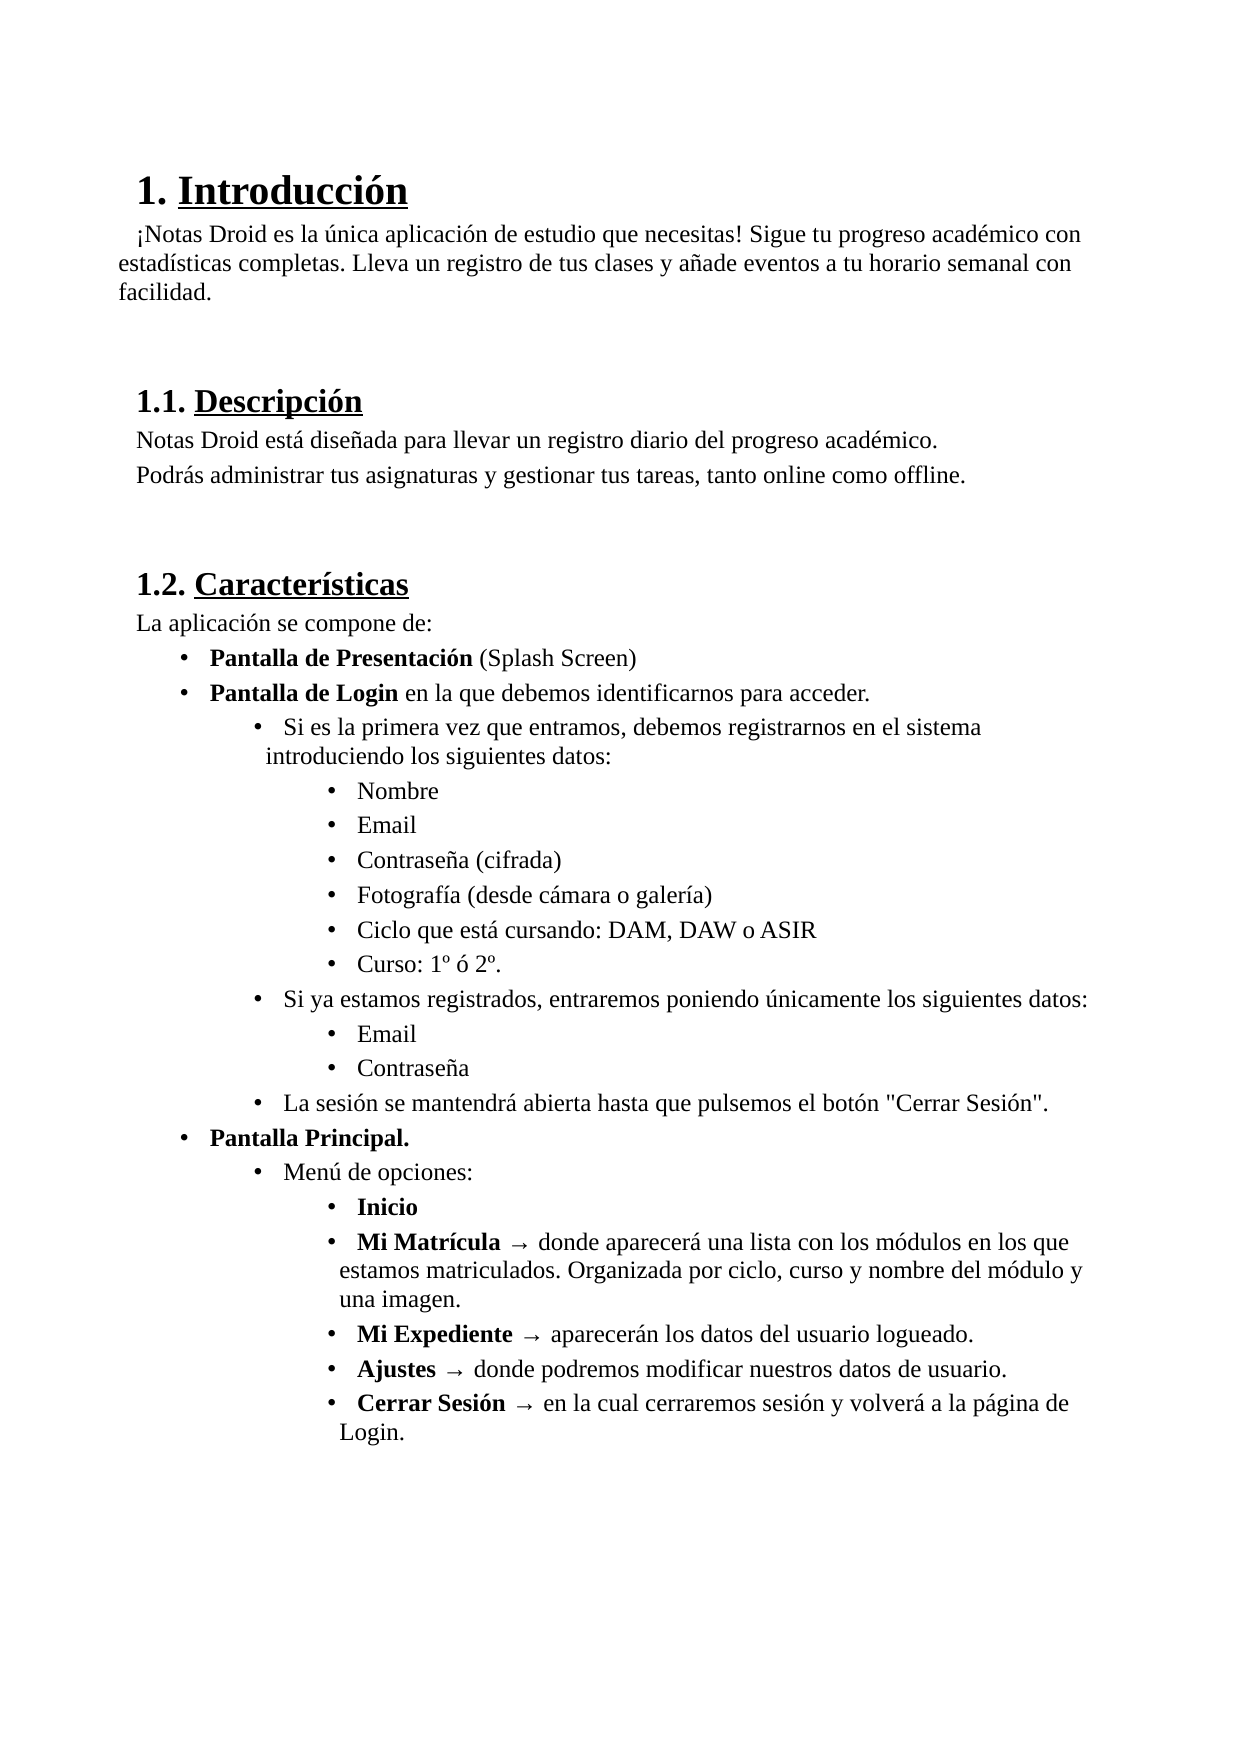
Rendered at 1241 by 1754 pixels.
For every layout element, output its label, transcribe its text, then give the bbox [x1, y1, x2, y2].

list Pantalla de Login en la que debemos identificarnos para acceder. [162, 678, 1122, 707]
list Fotografía (desde cámara o galería) [309, 880, 1122, 909]
list Email [309, 811, 1122, 839]
list Curso: 1º ó 2º. [309, 949, 1122, 978]
list Nombre [309, 776, 1122, 805]
subtitle 1. Introducción [118, 166, 1122, 214]
list Ciclo que está cursando: DAM, DAW o ASIR [309, 915, 1122, 943]
subtitle 1.1. Descripción [118, 381, 1122, 419]
list Menú de opciones: [236, 1157, 1122, 1186]
text Podrás administrar tus asignaturas y gestionar tus tareas, tanto online como offline. [118, 460, 1122, 489]
list Ajustes → donde podremos modificar nuestros datos de usuario. [309, 1354, 1122, 1382]
text La aplicación se compone de: [118, 608, 1122, 637]
list Email [309, 1019, 1122, 1047]
list Mi Expediente → aparecerán los datos del usuario logueado. [309, 1319, 1122, 1348]
list Mi Matrícula → donde aparecerá una lista con los módulos en los que estamos matriculados. Organizada por ciclo, curso y nombre del módulo y una imagen. [309, 1227, 1122, 1313]
list Si es la primera vez que entramos, debemos registrarnos en el sistema introduciendo los siguientes datos: [236, 712, 1122, 770]
list Inicio [309, 1192, 1122, 1221]
list Contraseña [309, 1053, 1122, 1082]
subtitle 1.2. Características [118, 564, 1122, 602]
list Contraseña (cifrada) [309, 845, 1122, 874]
list Cerrar Sesión → en la cual cerraremos sesión y volverá a la página de Login. [309, 1388, 1122, 1446]
list Pantalla Principal. [162, 1123, 1122, 1152]
text ¡Notas Droid es la única aplicación de estudio que necesitas! Sigue tu progreso académico con estadísticas completas. Lleva un registro de tus clases y añade eventos a tu horario semanal con facilidad. [118, 219, 1122, 306]
text Notas Droid está diseñada para llevar un registro diario del progreso académico. [118, 425, 1122, 454]
list Pantalla de Presentación (Splash Screen) [162, 643, 1122, 672]
list Si ya estamos registrados, entraremos poniendo únicamente los siguientes datos: [236, 984, 1122, 1013]
list La sesión se mantendrá abierta hasta que pulsemos el botón "Cerrar Sesión". [236, 1088, 1122, 1117]
